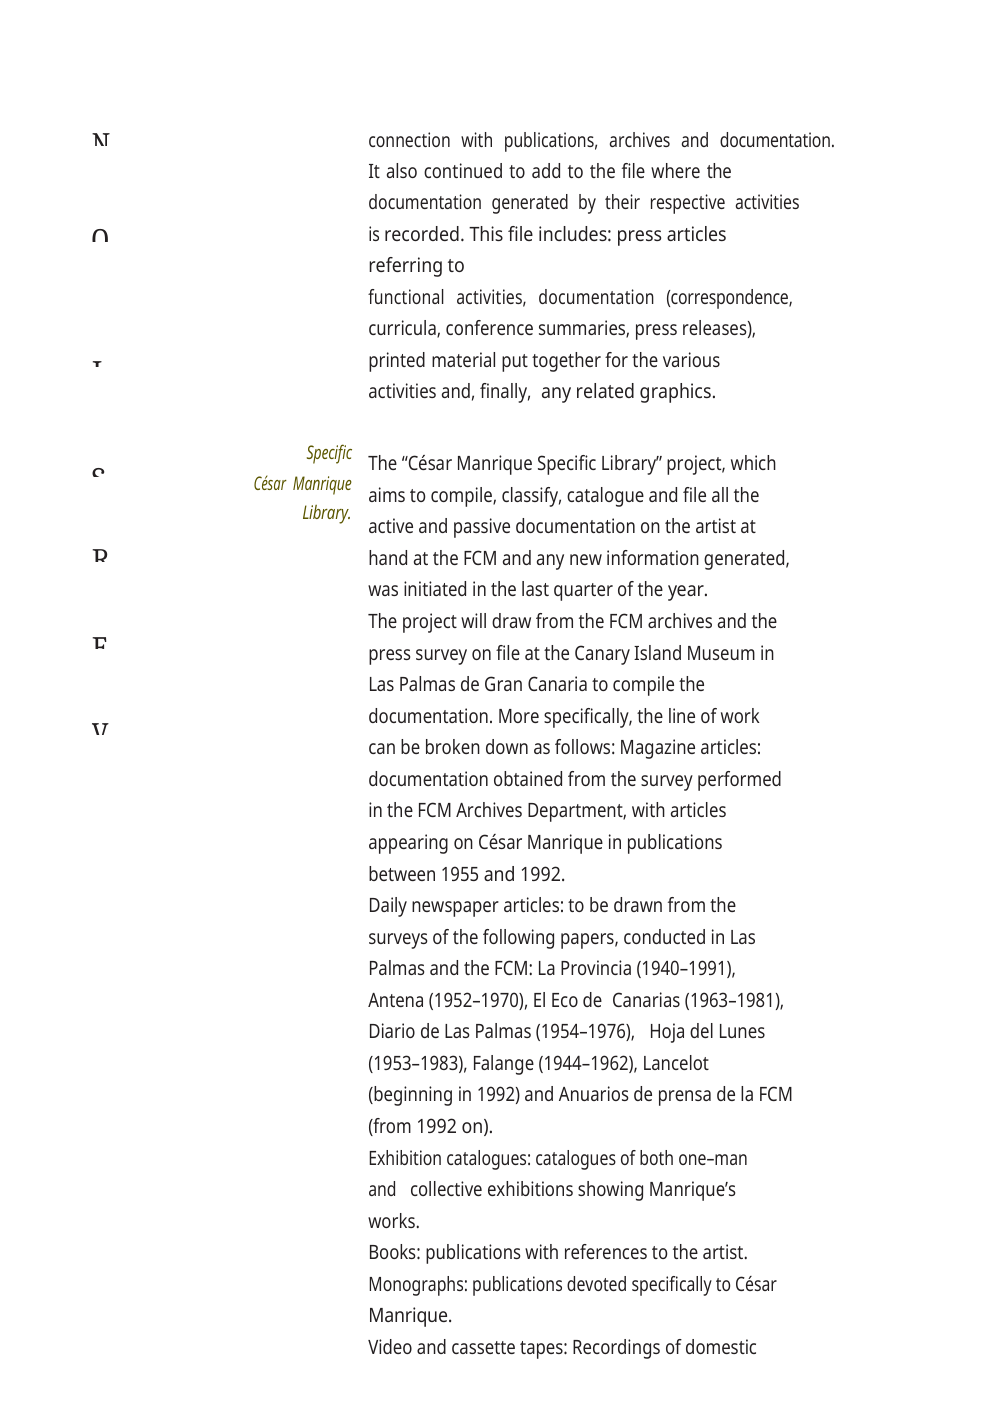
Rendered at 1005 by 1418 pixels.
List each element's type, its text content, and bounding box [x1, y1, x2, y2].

text N [92, 127, 130, 146]
text S [92, 461, 130, 477]
text functional activities, documentation (correspondence, [368, 283, 960, 310]
text Exhibition catalogues: catalogues of both one–man and collective exhibitions showing Manrique’s works. [368, 1144, 779, 1234]
text Specific César Manrique [239, 439, 354, 496]
text documentation generated by their respective activities is recorded. This file includes: press articles referring to [368, 189, 802, 279]
text Library. [103, 502, 354, 523]
text I [92, 354, 130, 366]
text The project will draw from the FCM archives and the press survey on file at the Canary Island Museum in Las Palmas de Gran Canaria to compile the documentation. More specifically, the line of work can be broken down as follows: Magazine articles: documentation obtained from the survey performed in the FCM Archives Department, with articles appearing on César Manrique in publications between 1955 and 1992. [368, 607, 790, 887]
text Video and cassette tapes: Recordings of domestic [368, 1333, 779, 1360]
text curricula, conference summaries, press releases), printed material put together for the various activities and, finally, any related graphics. [368, 314, 786, 404]
text [89, 628, 130, 648]
text It also continued to add to the file where the [368, 158, 960, 184]
text The “César Manrique Specific Library” project, which aims to compile, classify, catalogue and file all the active and passive documentation on the artist at hand at the FCM and any new information generated, was initiated in the last quarter of the year. [368, 449, 793, 603]
text Books: publications with references to the artist. Monographs: publications devoted specifically to César Manrique. [368, 1239, 779, 1329]
text E [92, 630, 130, 648]
text Daily newspaper articles: to be drawn from the surveys of the following papers, conducted in Las Palmas and the FCM: La Provincia (1940–1991), Antena (1952–1970), El Eco de Canarias (1963–1981), Diario de Las Palmas (1954–1976), Hoja del Lunes (1953–1983), Falange (1944–1962), Lancelot (beginning in 1992) and Anuarios de prensa de la FCM (from 1992 on). [368, 891, 796, 1139]
text [89, 715, 130, 735]
text O [92, 222, 130, 242]
text R [92, 542, 130, 562]
text V [92, 725, 96, 735]
text [89, 459, 130, 477]
text V [92, 717, 130, 735]
text connection with publications, archives and documentation. [368, 126, 960, 153]
text [89, 541, 130, 562]
